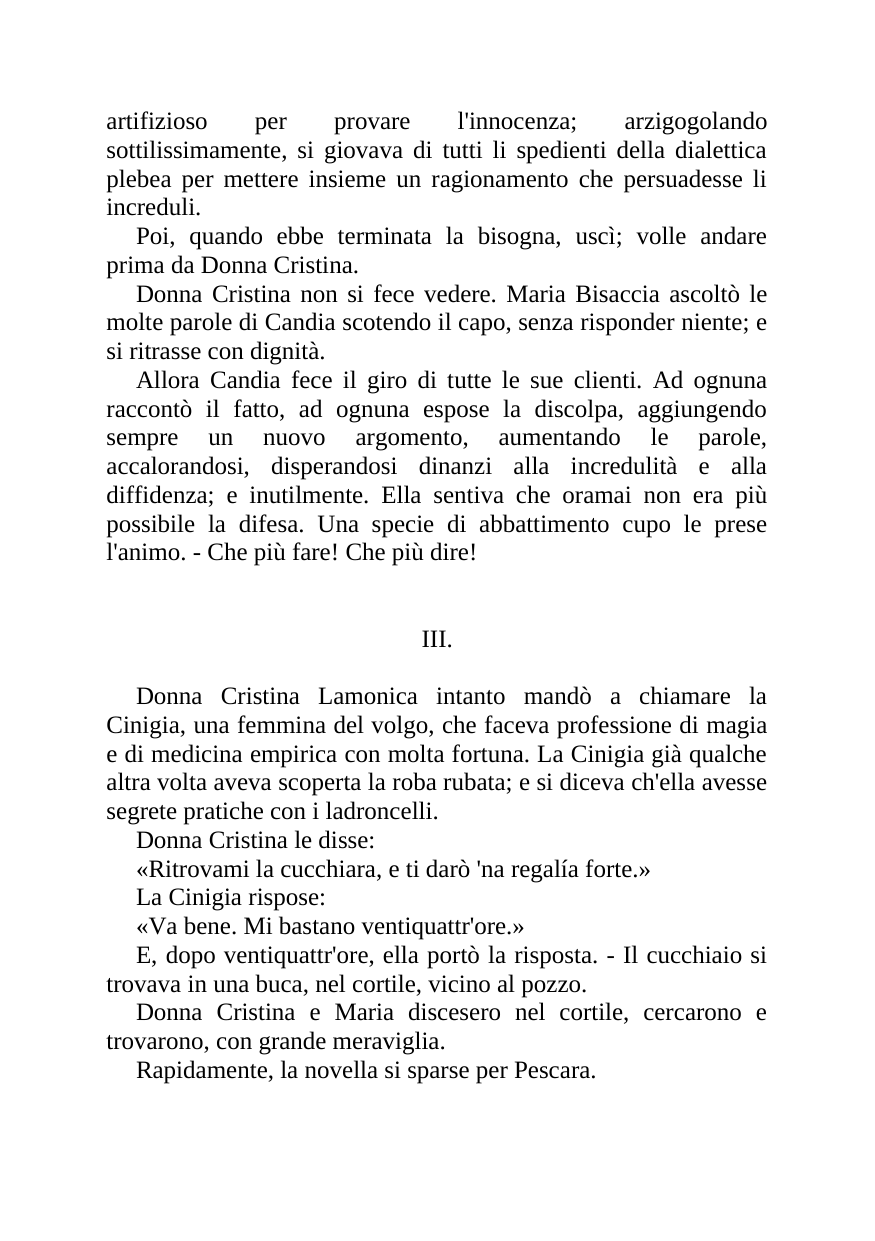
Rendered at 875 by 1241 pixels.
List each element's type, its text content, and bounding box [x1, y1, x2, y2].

text Rapidamente, la novella si sparse per Pescara. [106, 1055, 768, 1084]
text Poi, quando ebbe terminata la bisogna, uscì; volle andare prima da Donna Cristina. [106, 221, 768, 279]
text Donna Cristina non si fece vedere. Maria Bisaccia ascoltò le molte parole di Candia scotendo il capo, senza risponder niente; e si ritrasse con dignità. [106, 279, 768, 365]
text «Ritrovami la cucchiara, e ti darò 'na regalía forte.» [106, 854, 768, 882]
text E, dopo ventiquattr'ore, ella portò la risposta. - Il cucchiaio si trovava in una buca, nel cortile, vicino al pozzo. [106, 940, 768, 997]
text La Cinigia rispose: [106, 882, 768, 911]
text Allora Candia fece il giro di tutte le sue clienti. Ad ognuna raccontò il fatto, ad ognuna espose la discolpa, aggiungendo sempre un nuovo argomento, aumentando le parole, accalorandosi, disperandosi dinanzi alla incredulità e alla diffidenza; e inutilmente. Ella sentiva che oramai non era più possibile la difesa. Una specie di abbattimento cupo le prese l'animo. - Che più fare! Che più dire! [106, 365, 768, 566]
text Donna Cristina e Maria discesero nel cortile, cercarono e trovarono, con grande meraviglia. [106, 997, 768, 1055]
text Donna Cristina Lamonica intanto mandò a chiamare la Cinigia, una femmina del volgo, che faceva professione di magia e di medicina empirica con molta fortuna. La Cinigia già qualche altra volta aveva scoperta la roba rubata; e si diceva ch'ella avesse segrete pratiche con i ladroncelli. [106, 681, 768, 825]
text «Va bene. Mi bastano ventiquattr'ore.» [106, 911, 768, 940]
text Donna Cristina le disse: [106, 825, 768, 854]
text III. [106, 624, 768, 652]
text artifizioso per provare l'innocenza; arzigogolando sottilissimamente, si giovava di tutti li spedienti della dialettica plebea per mettere insieme un ragionamento che persuadesse li increduli. [106, 106, 768, 221]
